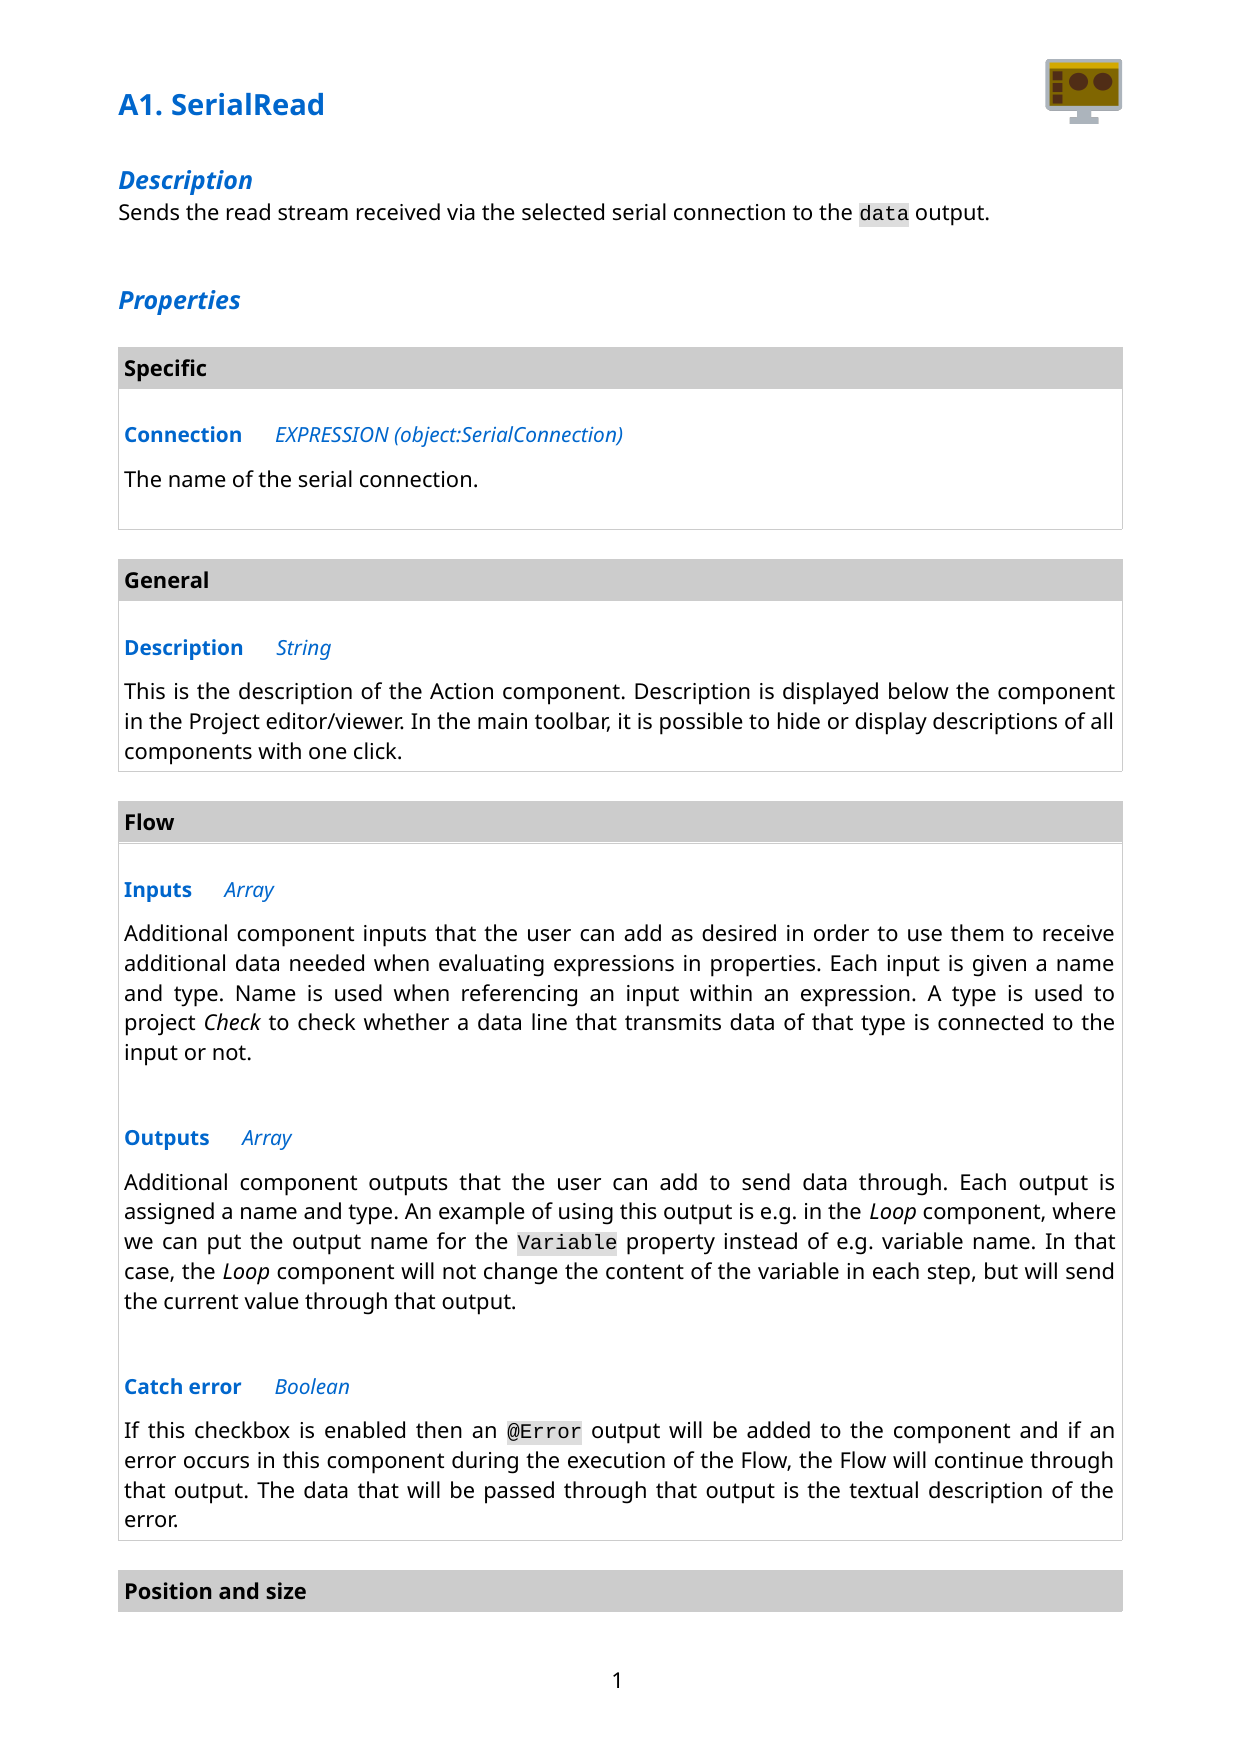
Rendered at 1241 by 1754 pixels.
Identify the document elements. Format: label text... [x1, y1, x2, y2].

table_header Specific [119, 348, 1122, 388]
subtitle Properties [118, 283, 1122, 317]
table_cell Description String This is the description of the Action component. Description is displayed below the component in the Project editor/viewer. In the main toolbar, it is possible to hide or display descriptions of all components with one click. [119, 601, 1122, 771]
table_cell Inputs Array Additional component inputs that the user can add as desired in order to use them to receive additional data needed when evaluating expressions in properties. Each input is given a name and type. Name is used when referencing an input within an expression. A type is used to project Check to check whether a data line that transmits data of that type is connected to the input or not. Outputs Array Additional component outputs that the user can add to send data through. Each output is assigned a name and type. An example of using this output is e.g. in the Loop component, where we can put the output name for the Variable property instead of e.g. variable name. In that case, the Loop component will not change the content of the variable in each step, but will send the current value through that output. Catch error Boolean If this checkbox is enabled then an @Error output will be added to the component and if an error occurs in this component during the execution of the Flow, the Flow will continue through that output. The data that will be passed through that output is the textual description of the error. [119, 844, 1122, 1540]
text Sends the read stream received via the selected serial connection to the data output. [118, 197, 1122, 227]
subtitle SerialRead [118, 84, 1045, 124]
subtitle Description [118, 163, 1122, 197]
picture [1045, 59, 1123, 124]
table_cell Connection EXPRESSION (object:SerialConnection) The name of the serial connection. [119, 389, 1122, 529]
table_header General [119, 560, 1122, 600]
table_header Position and size [119, 1571, 1122, 1611]
table_header Flow [119, 802, 1122, 842]
